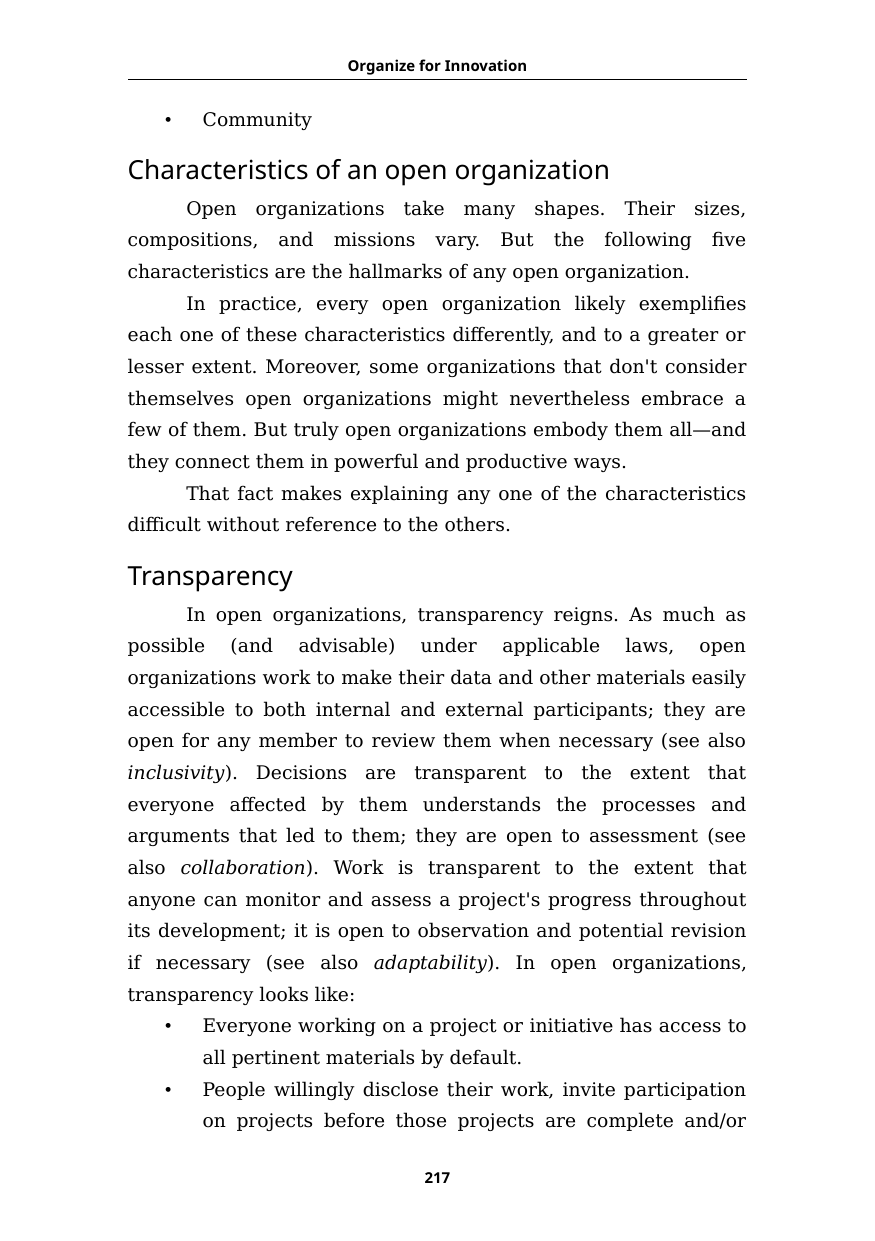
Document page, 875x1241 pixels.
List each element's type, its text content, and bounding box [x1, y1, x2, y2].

subtitle Characteristics of an open organization [127, 155, 747, 185]
list Community [165, 109, 747, 131]
text In practice, every open organization likely exemplifies each one of these characteristics differently, and to a greater or lesser extent. Moreover, some organizations that don't consider themselves open organizations might nevertheless embrace a few of them. But truly open organizations embody them all—and they connect them in powerful and productive ways. [127, 293, 747, 473]
subtitle Transparency [127, 561, 747, 591]
list People willingly disclose their work, invite participation on projects before those projects are complete and/or [165, 1078, 747, 1132]
text Open organizations take many shapes. Their sizes, compositions, and missions vary. But the following five characteristics are the hallmarks of any open organization. [127, 198, 747, 283]
text That fact makes explaining any one of the characteristics difficult without reference to the others. [127, 483, 747, 536]
text In open organizations, transparency reigns. As much as possible (and advisable) under applicable laws, open organizations work to make their data and other materials easily accessible to both internal and external participants; they are open for any member to review them when necessary (see also inclusivity). Decisions are transparent to the extent that everyone affected by them understands the processes and arguments that led to them; they are open to assessment (see also collaboration). Work is transparent to the extent that anyone can monitor and assess a project's progress throughout its development; it is open to observation and potential revision if necessary (see also adaptability). In open organizations, transparency looks like: [127, 603, 747, 1005]
list Everyone working on a project or initiative has access to all pertinent materials by default. [165, 1015, 747, 1069]
